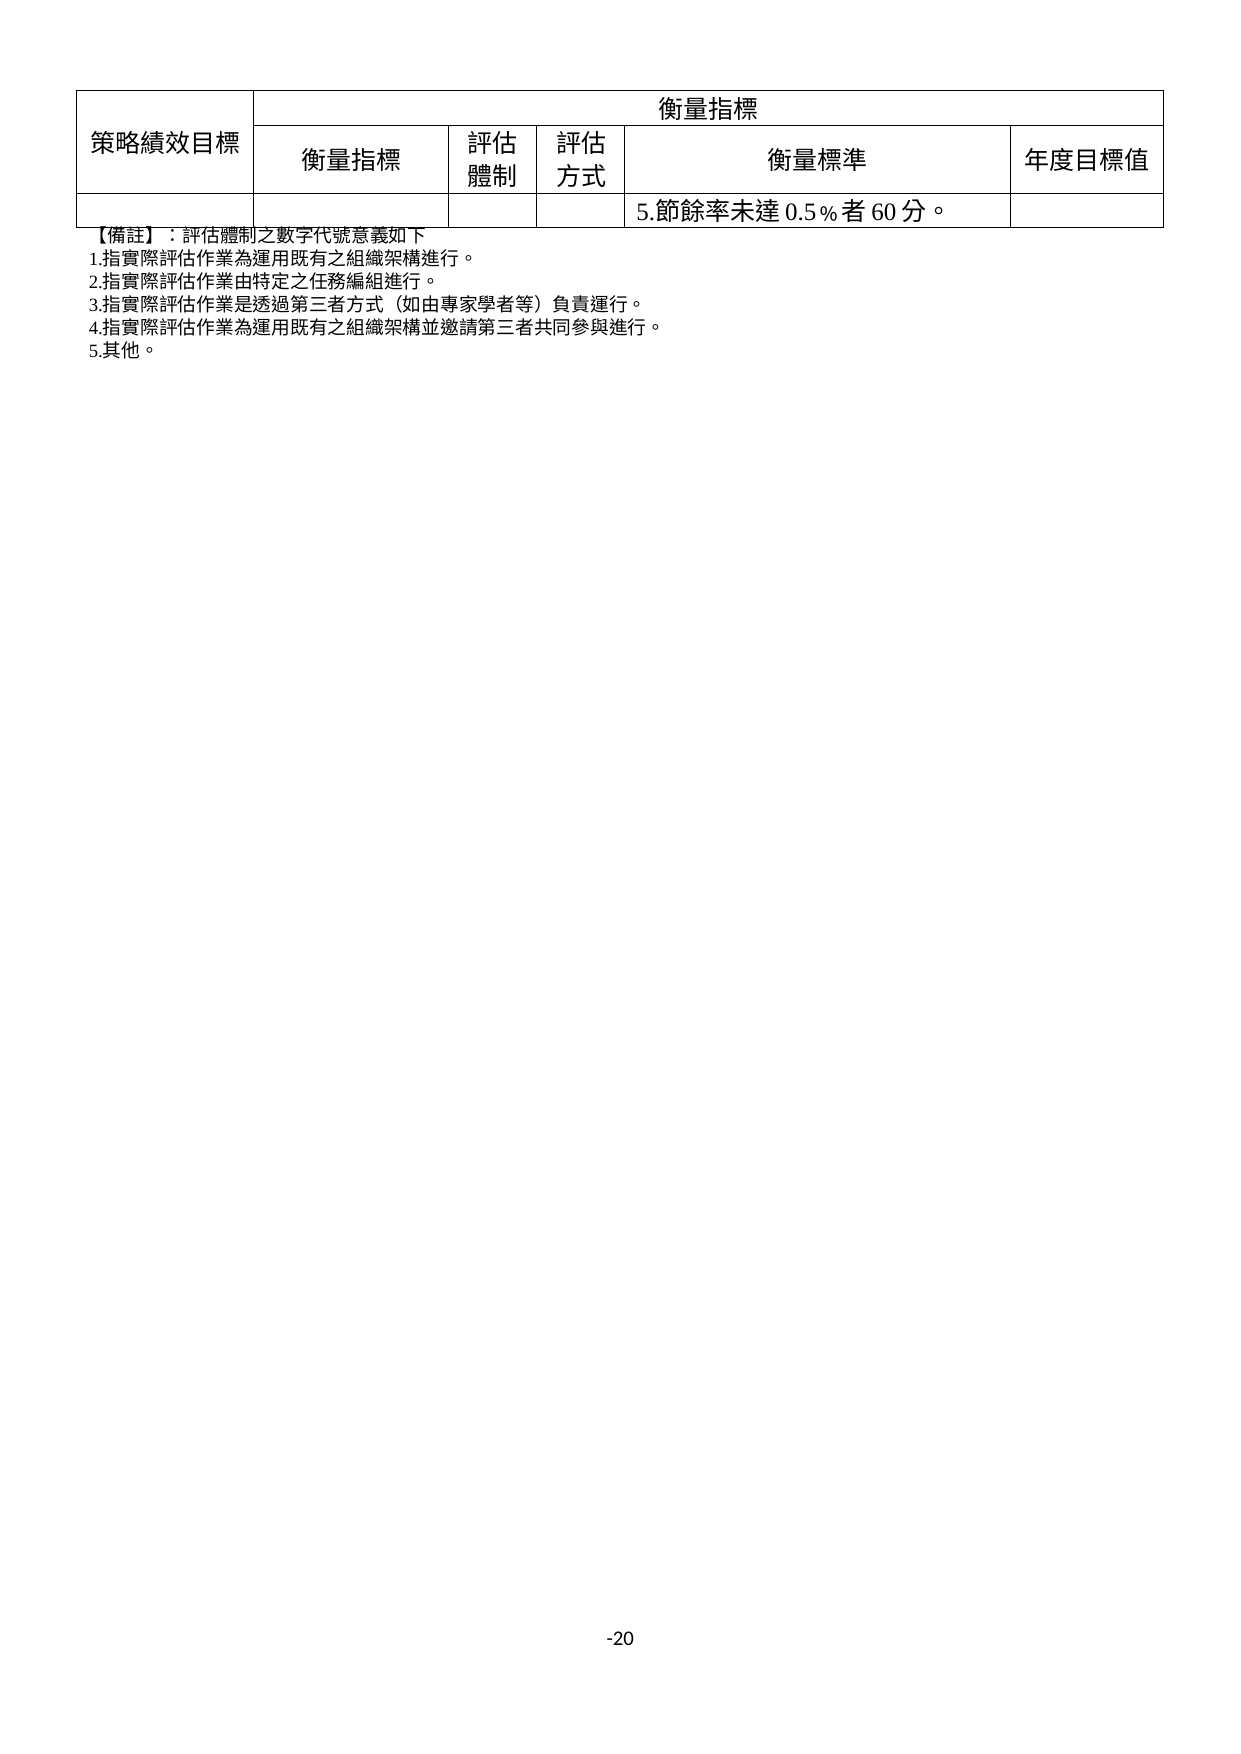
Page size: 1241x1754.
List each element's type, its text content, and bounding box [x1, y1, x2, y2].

table_header 衡量指標 [254, 91, 1163, 125]
list 指實際評估作業是透過第三者方式（如由專家學者等）負責運行。 [88, 297, 1152, 315]
table_cell 評估體制 [449, 126, 536, 192]
table_cell 衡量指標 [254, 126, 448, 192]
table_cell 衡量標準 [625, 126, 1010, 192]
table_cell [254, 194, 448, 227]
table_cell 年度目標值 [1011, 126, 1163, 192]
table_cell [449, 194, 536, 227]
list 其他。 [88, 342, 1152, 361]
table_cell 5.節餘率未達0.5﹪者60分。 [625, 194, 1010, 227]
table_header 策略績效目標 [77, 91, 253, 192]
table_cell [1011, 194, 1163, 227]
table_cell [537, 194, 624, 227]
list 指實際評估作業為運用既有之組織架構進行。 [88, 251, 1152, 269]
text 【備註】：評估體制之數字代號意義如下 [88, 228, 1152, 247]
list 指實際評估作業為運用既有之組織架構並邀請第三者共同參與進行。 [88, 319, 1152, 338]
table_cell [77, 194, 253, 227]
table_cell 評估方式 [537, 126, 624, 192]
list 指實際評估作業由特定之任務編組進行。 [88, 274, 1152, 292]
